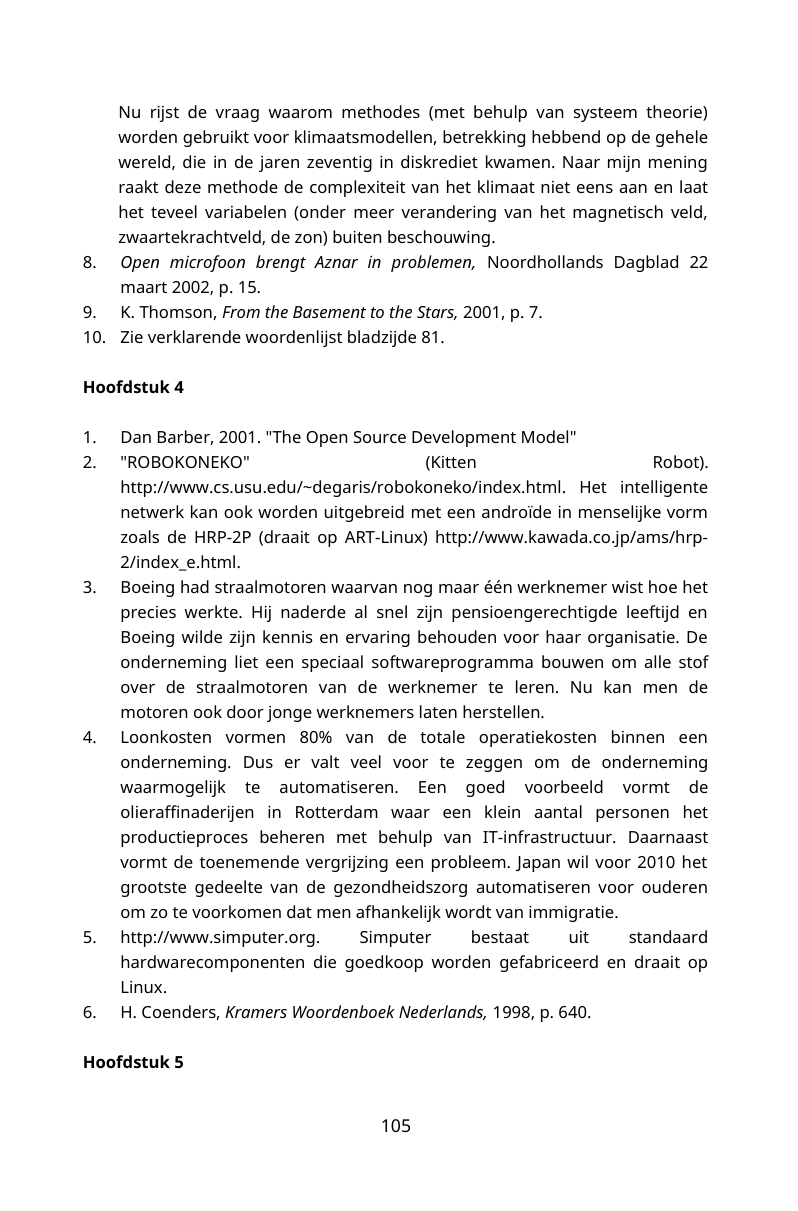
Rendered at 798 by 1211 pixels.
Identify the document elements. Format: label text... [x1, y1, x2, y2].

list "ROBOKONEKO" (Kitten Robot). http://www.cs.usu.edu/~degaris/robokoneko/index.html. Het intelligente netwerk kan ook worden uitgebreid met een androïde in menselijke vorm zoals de HRP-2P (draait op ART-Linux) http://www.kawada.co.jp/ams/hrp-2/index_e.html. [83, 449, 709, 574]
list Dan Barber, 2001. "The Open Source Development Model" [83, 424, 709, 449]
list Boeing had straalmotoren waarvan nog maar één werknemer wist hoe het precies werkte. Hij naderde al snel zijn pensioengerechtigde leeftijd en Boeing wilde zijn kennis en ervaring behouden voor haar organisatie. De onderneming liet een speciaal softwareprogramma bouwen om alle stof over de straalmotoren van de werknemer te leren. Nu kan men de motoren ook door jonge werknemers laten herstellen. [83, 574, 709, 724]
text Hoofdstuk 4 [83, 374, 709, 399]
list Open microfoon brengt Aznar in problemen, Noordhollands Dagblad 22 maart 2002, p. 15. [83, 249, 709, 299]
list Zie verklarende woordenlijst bladzijde 81. [83, 324, 709, 349]
text Nu rijst de vraag waarom methodes (met behulp van systeem theorie) worden gebruikt voor klimaatsmodellen, betrekking hebbend op de gehele wereld, die in de jaren zeventig in diskrediet kwamen. Naar mijn mening raakt deze methode de complexiteit van het klimaat niet eens aan en laat het teveel variabelen (onder meer verandering van het magnetisch veld, zwaartekrachtveld, de zon) buiten beschouwing. [118, 99, 709, 249]
list http://www.simputer.org. Simputer bestaat uit standaard hardwarecomponenten die goedkoop worden gefabriceerd en draait op Linux. [83, 924, 709, 999]
list H. Coenders, Kramers Woordenboek Nederlands, 1998, p. 640. [83, 999, 709, 1024]
list Loonkosten vormen 80% van de totale operatiekosten binnen een onderneming. Dus er valt veel voor te zeggen om de onderneming waarmogelijk te automatiseren. Een goed voorbeeld vormt de olieraffinaderijen in Rotterdam waar een klein aantal personen het productieproces beheren met behulp van IT-infrastructuur. Daarnaast vormt de toenemende vergrijzing een probleem. Japan wil voor 2010 het grootste gedeelte van de gezondheidszorg automatiseren voor ouderen om zo te voorkomen dat men afhankelijk wordt van immigratie. [83, 724, 709, 924]
text Hoofdstuk 5 [83, 1049, 709, 1074]
list K. Thomson, From the Basement to the Stars, 2001, p. 7. [83, 299, 709, 324]
